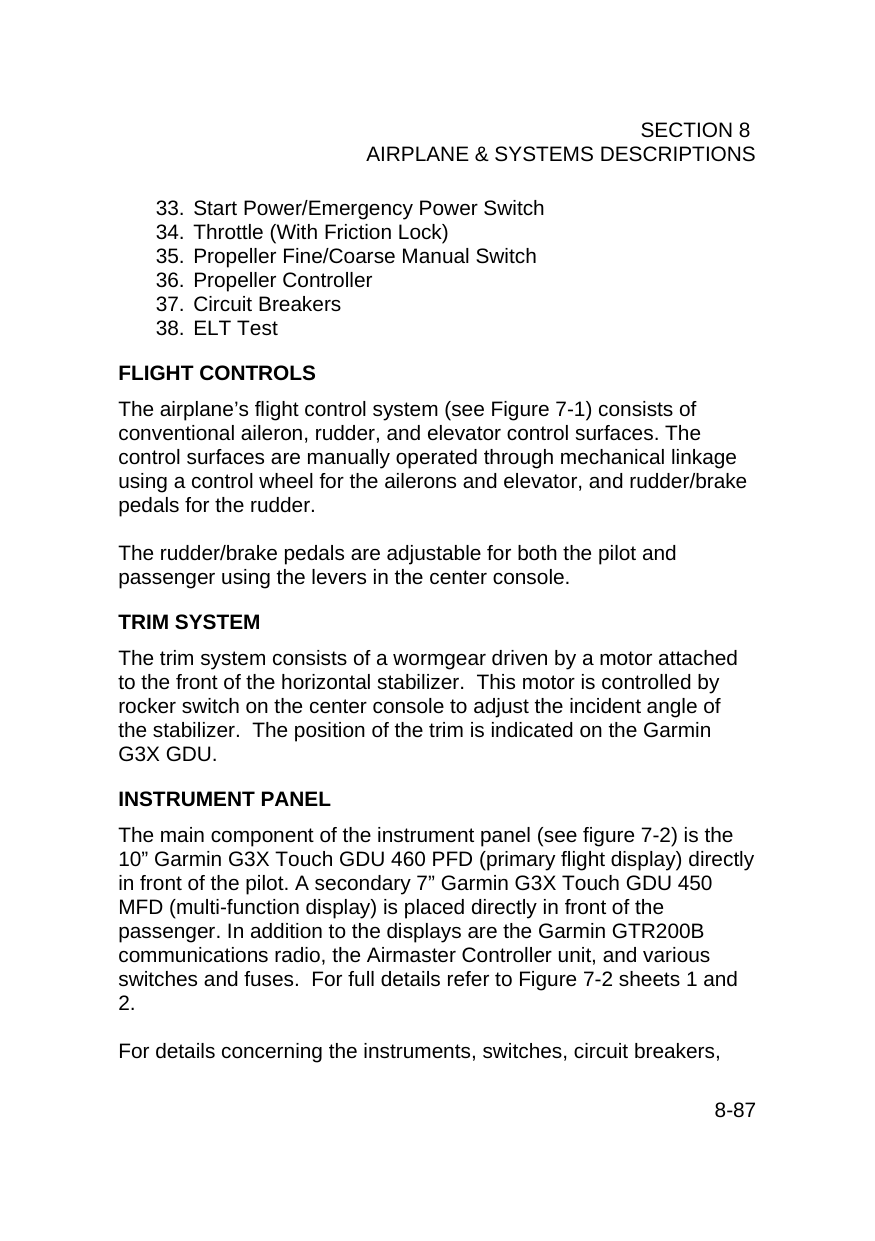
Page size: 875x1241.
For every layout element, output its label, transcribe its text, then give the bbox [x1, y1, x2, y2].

subtitle INSTRUMENT PANEL [118, 787, 756, 811]
list ELT Test [156, 316, 756, 340]
text For details concerning the instruments, switches, circuit breakers, [118, 1039, 756, 1063]
subtitle TRIM SYSTEM [118, 609, 756, 633]
list Propeller Controller [156, 268, 756, 292]
list Propeller Fine/Coarse Manual Switch [156, 244, 756, 268]
subtitle FLIGHT CONTROLS [118, 361, 756, 384]
list Throttle (With Friction Lock) [156, 220, 756, 244]
list Start Power/Emergency Power Switch [156, 196, 756, 220]
text The main component of the instrument panel (see figure 7-2) is the 10” Garmin G3X Touch GDU 460 PFD (primary flight display) directly in front of the pilot. A secondary 7” Garmin G3X Touch GDU 450 MFD (multi-function display) is placed directly in front of the passenger. In addition to the displays are the Garmin GTR200B communications radio, the Airmaster Controller unit, and various switches and fuses. For full details refer to Figure 7-2 sheets 1 and 2. [118, 823, 756, 1015]
text The trim system consists of a wormgear driven by a motor attached to the front of the horizontal stabilizer. This motor is controlled by rocker switch on the center console to adjust the incident angle of the stabilizer. The position of the trim is indicated on the Garmin G3X GDU. [118, 646, 756, 766]
text The rudder/brake pedals are adjustable for both the pilot and passenger using the levers in the center console. [118, 541, 756, 589]
list Circuit Breakers [156, 292, 756, 316]
text The airplane’s flight control system (see Figure 7-1) consists of conventional aileron, rudder, and elevator control surfaces. The control surfaces are manually operated through mechanical linkage using a control wheel for the ailerons and elevator, and rudder/brake pedals for the rudder. [118, 397, 756, 517]
